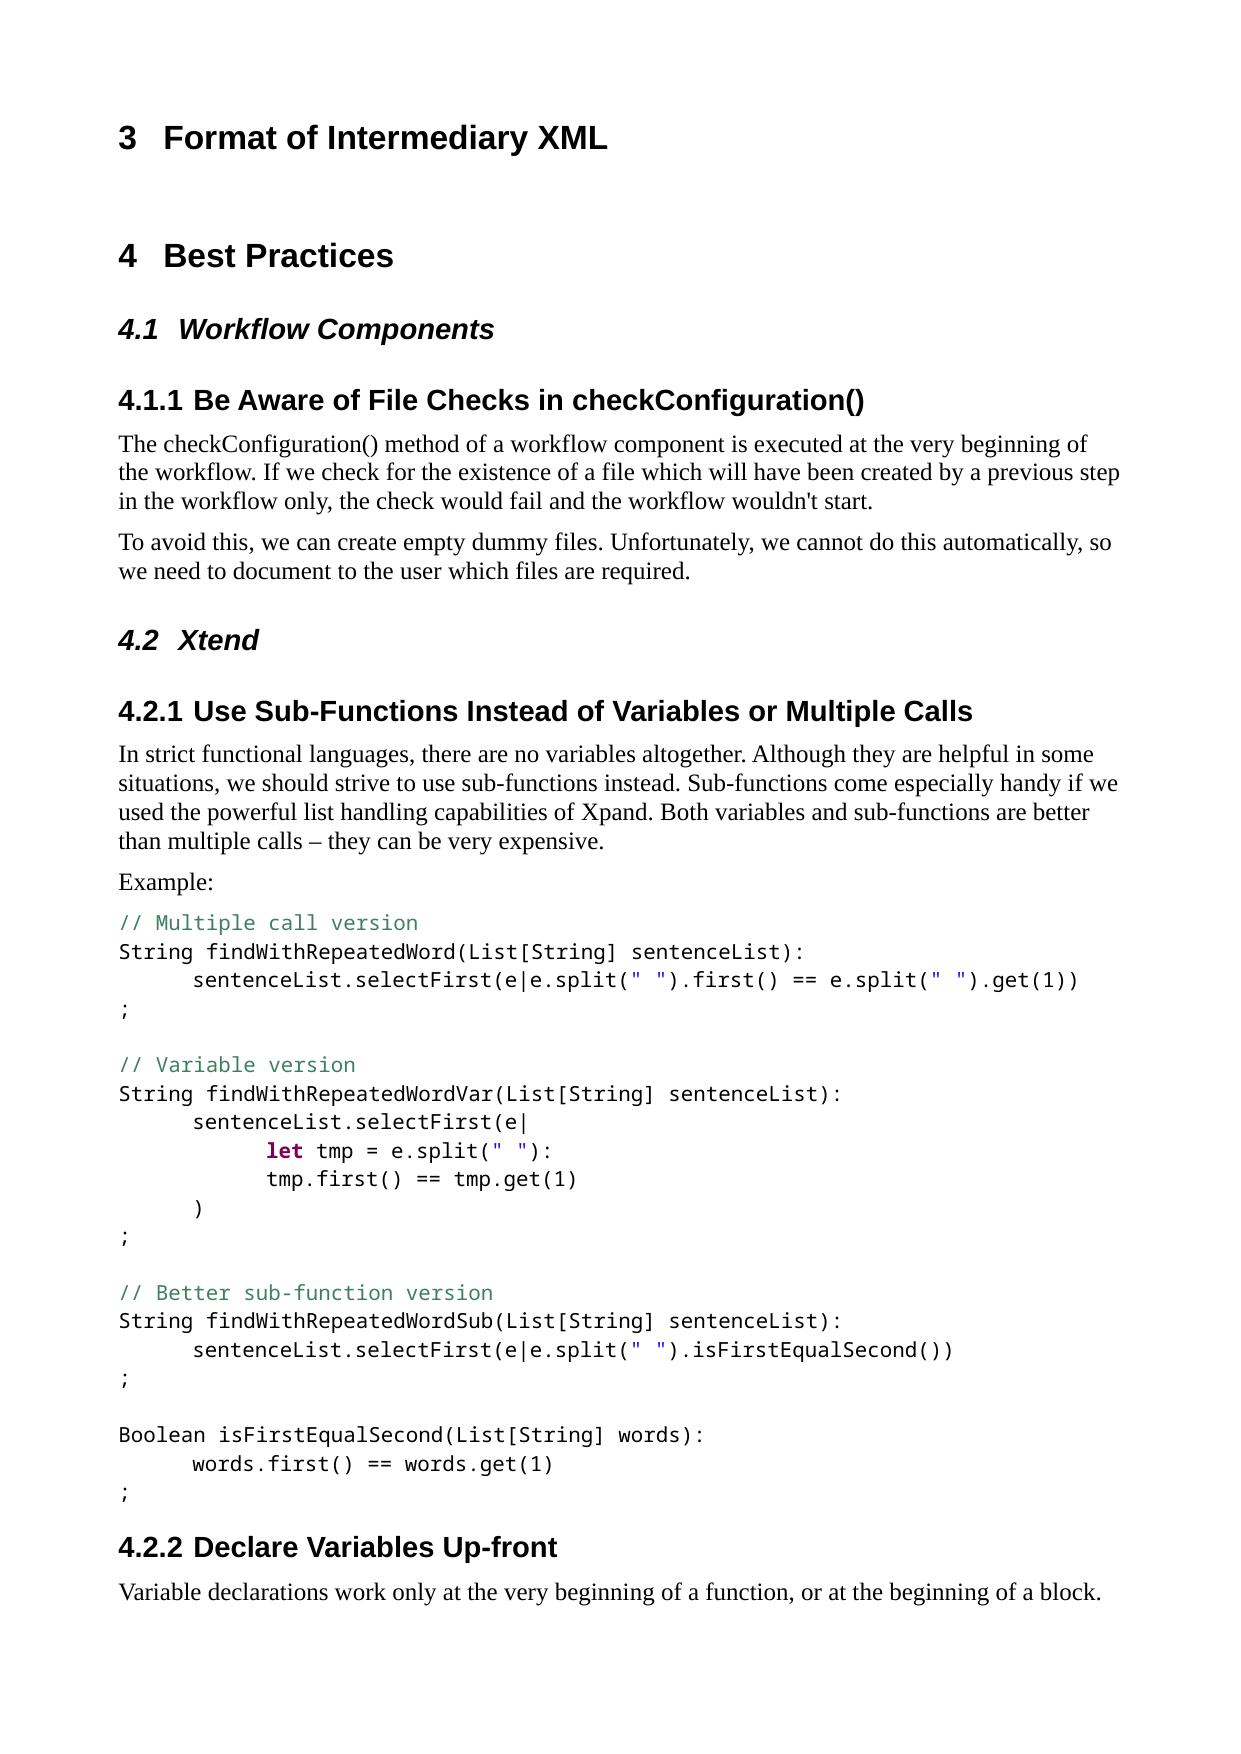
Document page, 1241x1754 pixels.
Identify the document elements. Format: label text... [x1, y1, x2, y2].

text sentenceList.selectFirst(e|e.split(" ").first() == e.split(" ").get(1)) [118, 965, 1122, 994]
text let tmp = e.split(" "): [118, 1136, 1122, 1164]
text String findWithRepeatedWordSub(List[String] sentenceList): [118, 1306, 1122, 1335]
text // Better sub-function version [118, 1278, 1122, 1306]
text In strict functional languages, there are no variables altogether. Although they are helpful in some situations, we should strive to use sub-functions instead. Sub-functions come especially handy if we used the powerful list handling capabilities of Xpand. Both variables and sub-functions are better than multiple calls – they can be very expensive. [118, 739, 1122, 854]
text To avoid this, we can create empty dummy files. Unfortunately, we cannot do this automatically, so we need to document to the user which files are required. [118, 527, 1122, 585]
subtitle Declare Variables Up-front [118, 1531, 1122, 1564]
text sentenceList.selectFirst(e|e.split(" ").isFirstEqualSecond()) [118, 1335, 1122, 1363]
text Boolean isFirstEqualSecond(List[String] words): [118, 1420, 1122, 1449]
text // Multiple call version [118, 908, 1122, 937]
text Variable declarations work only at the very beginning of a function, or at the beginning of a block. [118, 1577, 1122, 1605]
subtitle Xtend [118, 622, 1122, 656]
text ; [118, 1477, 1122, 1506]
text ; [118, 1363, 1122, 1392]
subtitle Format of Intermediary XML [118, 118, 1122, 157]
text tmp.first() == tmp.get(1) [118, 1164, 1122, 1193]
text String findWithRepeatedWordVar(List[String] sentenceList): [118, 1079, 1122, 1107]
text ; [118, 1221, 1122, 1249]
text The checkConfiguration() method of a workflow component is executed at the very beginning of the workflow. If we check for the existence of a file which will have been created by a previous step in the workflow only, the check would fail and the workflow wouldn't start. [118, 429, 1122, 515]
text ) [118, 1193, 1122, 1221]
subtitle Best Practices [118, 236, 1122, 274]
text sentenceList.selectFirst(e| [118, 1107, 1122, 1136]
subtitle Workflow Components [118, 312, 1122, 345]
text String findWithRepeatedWord(List[String] sentenceList): [118, 937, 1122, 965]
subtitle Be Aware of File Checks in checkConfiguration() [118, 383, 1122, 416]
text // Variable version [118, 1051, 1122, 1079]
text words.first() == words.get(1) [118, 1449, 1122, 1477]
text Example: [118, 867, 1122, 896]
subtitle Use Sub-Functions Instead of Variables or Multiple Calls [118, 693, 1122, 727]
text ; [118, 994, 1122, 1022]
